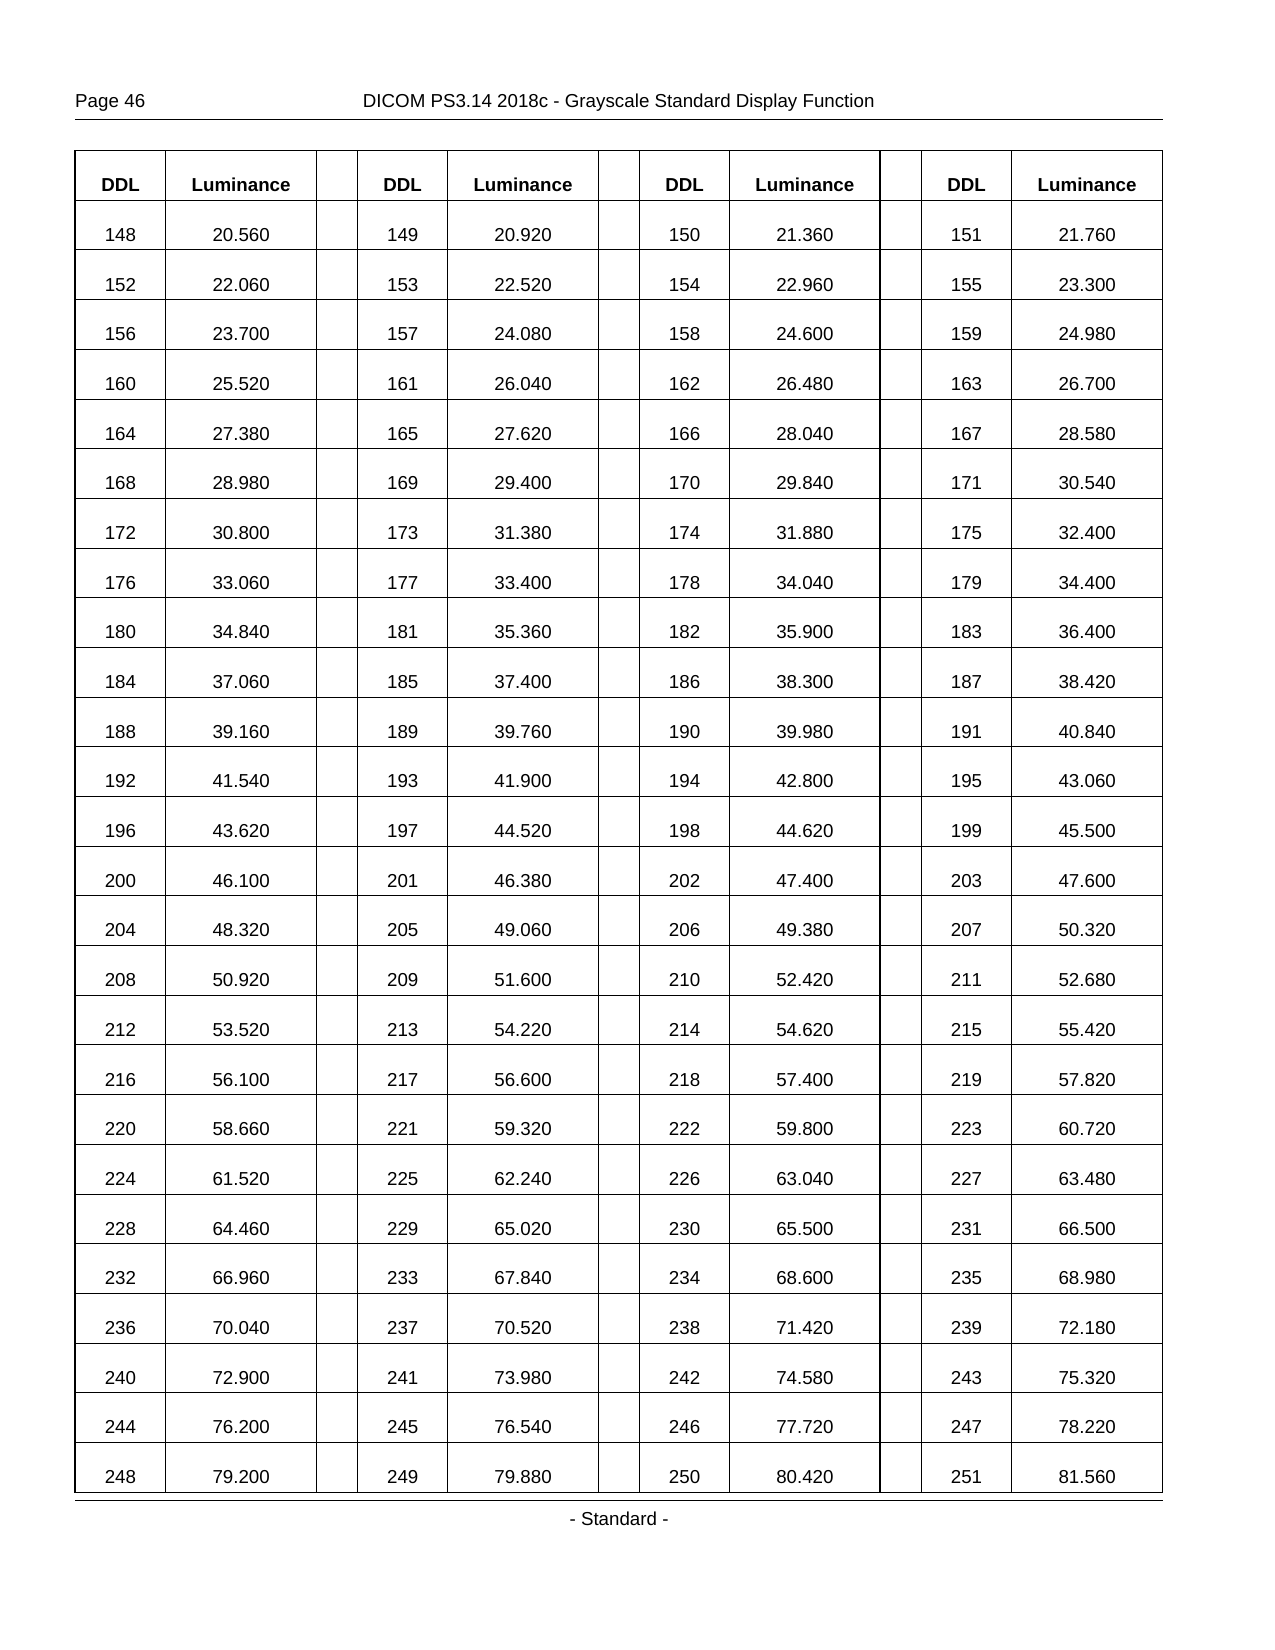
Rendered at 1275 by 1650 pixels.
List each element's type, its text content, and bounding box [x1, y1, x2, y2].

table_cell [317, 847, 357, 895]
table_cell [317, 499, 357, 547]
table_header Luminance [448, 151, 598, 200]
table_cell 43.620 [166, 797, 316, 846]
table_cell [599, 1443, 639, 1492]
table_cell 68.980 [1012, 1244, 1162, 1293]
table_cell [881, 1095, 921, 1144]
table_cell 152 [76, 250, 165, 299]
table_cell 230 [640, 1195, 729, 1243]
table_cell 23.300 [1012, 250, 1162, 299]
table_cell 167 [922, 400, 1011, 448]
table_cell 197 [358, 797, 447, 846]
table_cell 31.380 [448, 499, 598, 547]
table_cell [881, 996, 921, 1044]
table_cell 32.400 [1012, 499, 1162, 547]
table_cell 26.700 [1012, 350, 1162, 398]
table_cell [599, 350, 639, 398]
table_cell 30.540 [1012, 449, 1162, 498]
table_cell 245 [358, 1393, 447, 1442]
table_cell 180 [76, 598, 165, 647]
table_cell [881, 1294, 921, 1342]
table_cell [881, 350, 921, 398]
table_cell 166 [640, 400, 729, 448]
table_cell [599, 400, 639, 448]
table_cell [317, 350, 357, 398]
table_cell [317, 996, 357, 1044]
table_cell [599, 1145, 639, 1193]
table_cell 203 [922, 847, 1011, 895]
table_cell 24.600 [730, 300, 879, 349]
table_cell 154 [640, 250, 729, 299]
table_cell 242 [640, 1344, 729, 1392]
table_cell [317, 549, 357, 597]
table_cell 223 [922, 1095, 1011, 1144]
table_cell [599, 549, 639, 597]
table_cell [317, 449, 357, 498]
table_cell 38.300 [730, 648, 879, 697]
table_cell 79.200 [166, 1443, 316, 1492]
table_cell [881, 201, 921, 249]
table_cell [881, 648, 921, 697]
table_cell 241 [358, 1344, 447, 1392]
table_cell [599, 698, 639, 746]
table_cell 182 [640, 598, 729, 647]
table_cell 158 [640, 300, 729, 349]
table_cell 195 [922, 747, 1011, 796]
table_cell 80.420 [730, 1443, 879, 1492]
table_cell 76.540 [448, 1393, 598, 1442]
table_cell 57.820 [1012, 1045, 1162, 1094]
table_cell 59.800 [730, 1095, 879, 1144]
table_cell [881, 1195, 921, 1243]
table_cell 24.080 [448, 300, 598, 349]
table_cell 181 [358, 598, 447, 647]
table_cell 37.060 [166, 648, 316, 697]
table_cell 192 [76, 747, 165, 796]
table_cell 72.180 [1012, 1294, 1162, 1342]
table_cell 164 [76, 400, 165, 448]
table_cell 186 [640, 648, 729, 697]
table_cell [881, 499, 921, 547]
table_cell 34.400 [1012, 549, 1162, 597]
table_cell 66.960 [166, 1244, 316, 1293]
table_cell 70.520 [448, 1294, 598, 1342]
table_cell 28.580 [1012, 400, 1162, 448]
table_cell [881, 847, 921, 895]
table_cell 239 [922, 1294, 1011, 1342]
table_cell 37.400 [448, 648, 598, 697]
table_header Luminance [166, 151, 316, 200]
table_cell 175 [922, 499, 1011, 547]
table_cell 72.900 [166, 1344, 316, 1392]
table_cell 246 [640, 1393, 729, 1442]
table_cell 22.520 [448, 250, 598, 299]
table_cell 234 [640, 1244, 729, 1293]
table_cell 199 [922, 797, 1011, 846]
table_cell 227 [922, 1145, 1011, 1193]
table_cell 238 [640, 1294, 729, 1342]
table_cell 151 [922, 201, 1011, 249]
table_cell 74.580 [730, 1344, 879, 1392]
table_cell 53.520 [166, 996, 316, 1044]
table_cell 22.060 [166, 250, 316, 299]
table_cell 29.840 [730, 449, 879, 498]
table_cell 47.600 [1012, 847, 1162, 895]
table_cell [881, 1145, 921, 1193]
table_cell 247 [922, 1393, 1011, 1442]
table_cell 216 [76, 1045, 165, 1094]
table_cell 150 [640, 201, 729, 249]
table_cell 206 [640, 896, 729, 945]
table_cell 215 [922, 996, 1011, 1044]
table_cell 149 [358, 201, 447, 249]
table_cell [881, 1344, 921, 1392]
table_cell 226 [640, 1145, 729, 1193]
table_header DDL [640, 151, 729, 200]
table_cell 208 [76, 946, 165, 995]
table_cell [881, 946, 921, 995]
table_cell 222 [640, 1095, 729, 1144]
table_cell 67.840 [448, 1244, 598, 1293]
table_cell [317, 598, 357, 647]
table_cell 240 [76, 1344, 165, 1392]
table_cell [599, 648, 639, 697]
table_cell 236 [76, 1294, 165, 1342]
table_cell 21.360 [730, 201, 879, 249]
table_cell 188 [76, 698, 165, 746]
table_cell 54.620 [730, 996, 879, 1044]
table_cell 56.100 [166, 1045, 316, 1094]
table_cell 184 [76, 648, 165, 697]
table_cell 35.900 [730, 598, 879, 647]
table_cell 60.720 [1012, 1095, 1162, 1144]
table_cell 191 [922, 698, 1011, 746]
table_cell 62.240 [448, 1145, 598, 1193]
table_cell 55.420 [1012, 996, 1162, 1044]
table_cell 209 [358, 946, 447, 995]
table_cell 81.560 [1012, 1443, 1162, 1492]
table_cell [599, 1393, 639, 1442]
table_cell 46.380 [448, 847, 598, 895]
table_cell [599, 747, 639, 796]
table_cell 187 [922, 648, 1011, 697]
table_cell 41.900 [448, 747, 598, 796]
table_cell 38.420 [1012, 648, 1162, 697]
table_cell 171 [922, 449, 1011, 498]
table_cell [881, 747, 921, 796]
table_cell [881, 300, 921, 349]
table_cell 173 [358, 499, 447, 547]
table_cell 169 [358, 449, 447, 498]
table_cell 244 [76, 1393, 165, 1442]
table_cell [317, 1294, 357, 1342]
table_cell 36.400 [1012, 598, 1162, 647]
table_cell [599, 300, 639, 349]
table_cell [599, 1195, 639, 1243]
table_cell [317, 250, 357, 299]
table_cell 47.400 [730, 847, 879, 895]
table_cell [881, 598, 921, 647]
table_cell 153 [358, 250, 447, 299]
table_cell 40.840 [1012, 698, 1162, 746]
table_cell [317, 946, 357, 995]
table_cell 217 [358, 1045, 447, 1094]
table_cell 28.980 [166, 449, 316, 498]
table_cell [317, 300, 357, 349]
table_cell [317, 1393, 357, 1442]
table_cell 212 [76, 996, 165, 1044]
table_cell 24.980 [1012, 300, 1162, 349]
table_cell 178 [640, 549, 729, 597]
table_cell 233 [358, 1244, 447, 1293]
table_cell 52.680 [1012, 946, 1162, 995]
table_cell 78.220 [1012, 1393, 1162, 1442]
table_cell 201 [358, 847, 447, 895]
table_cell 50.320 [1012, 896, 1162, 945]
table_cell 231 [922, 1195, 1011, 1243]
table_cell [317, 698, 357, 746]
table_cell 210 [640, 946, 729, 995]
table_cell [317, 1145, 357, 1193]
table_cell 65.020 [448, 1195, 598, 1243]
table_cell 176 [76, 549, 165, 597]
table_cell 157 [358, 300, 447, 349]
table_cell 50.920 [166, 946, 316, 995]
table_header [881, 151, 921, 200]
table_cell 51.600 [448, 946, 598, 995]
table_cell 63.480 [1012, 1145, 1162, 1193]
table_cell [317, 1344, 357, 1392]
table_cell 56.600 [448, 1045, 598, 1094]
table_cell 33.060 [166, 549, 316, 597]
table_cell 64.460 [166, 1195, 316, 1243]
table_cell 249 [358, 1443, 447, 1492]
table_cell [317, 896, 357, 945]
table_cell 160 [76, 350, 165, 398]
table_cell 41.540 [166, 747, 316, 796]
table_cell [317, 400, 357, 448]
table_cell 159 [922, 300, 1011, 349]
table_cell [599, 1344, 639, 1392]
table_cell 79.880 [448, 1443, 598, 1492]
table_cell 161 [358, 350, 447, 398]
table_cell 232 [76, 1244, 165, 1293]
table_cell 45.500 [1012, 797, 1162, 846]
table_cell [317, 797, 357, 846]
table_cell 198 [640, 797, 729, 846]
table_cell [599, 896, 639, 945]
table_cell 168 [76, 449, 165, 498]
table_cell 207 [922, 896, 1011, 945]
table_cell 28.040 [730, 400, 879, 448]
table_cell 25.520 [166, 350, 316, 398]
table_cell [317, 1045, 357, 1094]
table_cell 49.060 [448, 896, 598, 945]
table_cell 237 [358, 1294, 447, 1342]
table_header [599, 151, 639, 200]
table_cell 26.040 [448, 350, 598, 398]
table_cell 76.200 [166, 1393, 316, 1442]
table_cell 42.800 [730, 747, 879, 796]
table_cell [881, 1045, 921, 1094]
table_cell 39.760 [448, 698, 598, 746]
table_cell [599, 1095, 639, 1144]
table_cell 20.920 [448, 201, 598, 249]
table_cell 225 [358, 1145, 447, 1193]
table_cell 44.620 [730, 797, 879, 846]
table_cell [599, 449, 639, 498]
table_cell 63.040 [730, 1145, 879, 1193]
table_header DDL [358, 151, 447, 200]
table_cell 33.400 [448, 549, 598, 597]
table_cell 48.320 [166, 896, 316, 945]
table_cell 156 [76, 300, 165, 349]
table_cell 44.520 [448, 797, 598, 846]
table_cell 200 [76, 847, 165, 895]
table_header DDL [922, 151, 1011, 200]
table_cell [881, 797, 921, 846]
table_cell 22.960 [730, 250, 879, 299]
table_cell 243 [922, 1344, 1011, 1392]
table_cell [599, 1294, 639, 1342]
table_cell [317, 1195, 357, 1243]
table_cell 162 [640, 350, 729, 398]
table_cell 148 [76, 201, 165, 249]
table_cell 205 [358, 896, 447, 945]
table_cell [881, 1393, 921, 1442]
table_cell 163 [922, 350, 1011, 398]
table_cell 29.400 [448, 449, 598, 498]
table_cell 211 [922, 946, 1011, 995]
table_cell 77.720 [730, 1393, 879, 1442]
table_cell 31.880 [730, 499, 879, 547]
table_header [317, 151, 357, 200]
table_cell 52.420 [730, 946, 879, 995]
table_cell 26.480 [730, 350, 879, 398]
table_cell 70.040 [166, 1294, 316, 1342]
table_cell 54.220 [448, 996, 598, 1044]
table_cell [599, 847, 639, 895]
table_cell [599, 499, 639, 547]
table_cell [599, 1045, 639, 1094]
table_cell 21.760 [1012, 201, 1162, 249]
table_cell 194 [640, 747, 729, 796]
table_cell 20.560 [166, 201, 316, 249]
table_cell [317, 201, 357, 249]
table_cell 65.500 [730, 1195, 879, 1243]
table_cell [317, 1443, 357, 1492]
table_cell 251 [922, 1443, 1011, 1492]
table_cell [881, 1443, 921, 1492]
table_cell 172 [76, 499, 165, 547]
table_cell 39.160 [166, 698, 316, 746]
table_cell [881, 549, 921, 597]
table_cell 46.100 [166, 847, 316, 895]
table_cell 49.380 [730, 896, 879, 945]
table_cell 39.980 [730, 698, 879, 746]
table_cell 155 [922, 250, 1011, 299]
table_cell 177 [358, 549, 447, 597]
table_cell 34.040 [730, 549, 879, 597]
table_cell 57.400 [730, 1045, 879, 1094]
table_cell 224 [76, 1145, 165, 1193]
table_cell 190 [640, 698, 729, 746]
table_cell 185 [358, 648, 447, 697]
table_cell 196 [76, 797, 165, 846]
table_cell [599, 598, 639, 647]
table_cell 27.380 [166, 400, 316, 448]
table_cell 61.520 [166, 1145, 316, 1193]
table_cell 193 [358, 747, 447, 796]
table_cell 220 [76, 1095, 165, 1144]
table_cell [599, 797, 639, 846]
table_cell [881, 896, 921, 945]
table_cell [599, 946, 639, 995]
table_cell 250 [640, 1443, 729, 1492]
table_cell 204 [76, 896, 165, 945]
table_cell [599, 1244, 639, 1293]
table_cell 170 [640, 449, 729, 498]
table_cell 35.360 [448, 598, 598, 647]
table_cell 43.060 [1012, 747, 1162, 796]
table_cell 229 [358, 1195, 447, 1243]
table_cell 71.420 [730, 1294, 879, 1342]
table_cell 221 [358, 1095, 447, 1144]
table_cell 59.320 [448, 1095, 598, 1144]
table_cell 189 [358, 698, 447, 746]
table_cell [317, 648, 357, 697]
table_header Luminance [1012, 151, 1162, 200]
table_cell 23.700 [166, 300, 316, 349]
table_cell [881, 449, 921, 498]
table_cell 165 [358, 400, 447, 448]
table_cell [599, 201, 639, 249]
table_cell 214 [640, 996, 729, 1044]
table_cell [317, 1244, 357, 1293]
table_cell [317, 747, 357, 796]
table_cell 202 [640, 847, 729, 895]
table_cell 179 [922, 549, 1011, 597]
table_cell 213 [358, 996, 447, 1044]
table_cell [881, 1244, 921, 1293]
table_cell 228 [76, 1195, 165, 1243]
table_cell 27.620 [448, 400, 598, 448]
table_cell [599, 996, 639, 1044]
table_header DDL [76, 151, 165, 200]
table_cell 235 [922, 1244, 1011, 1293]
table_cell 73.980 [448, 1344, 598, 1392]
table_cell 34.840 [166, 598, 316, 647]
table_cell 174 [640, 499, 729, 547]
table_cell [317, 1095, 357, 1144]
table_cell 68.600 [730, 1244, 879, 1293]
table_cell 183 [922, 598, 1011, 647]
table_cell 218 [640, 1045, 729, 1094]
table_cell 58.660 [166, 1095, 316, 1144]
table_cell 30.800 [166, 499, 316, 547]
table_cell 219 [922, 1045, 1011, 1094]
table_cell [881, 400, 921, 448]
table_cell [599, 250, 639, 299]
table_cell 248 [76, 1443, 165, 1492]
table_cell [881, 698, 921, 746]
table_header Luminance [730, 151, 879, 200]
table_cell 66.500 [1012, 1195, 1162, 1243]
table_cell [881, 250, 921, 299]
table_cell 75.320 [1012, 1344, 1162, 1392]
